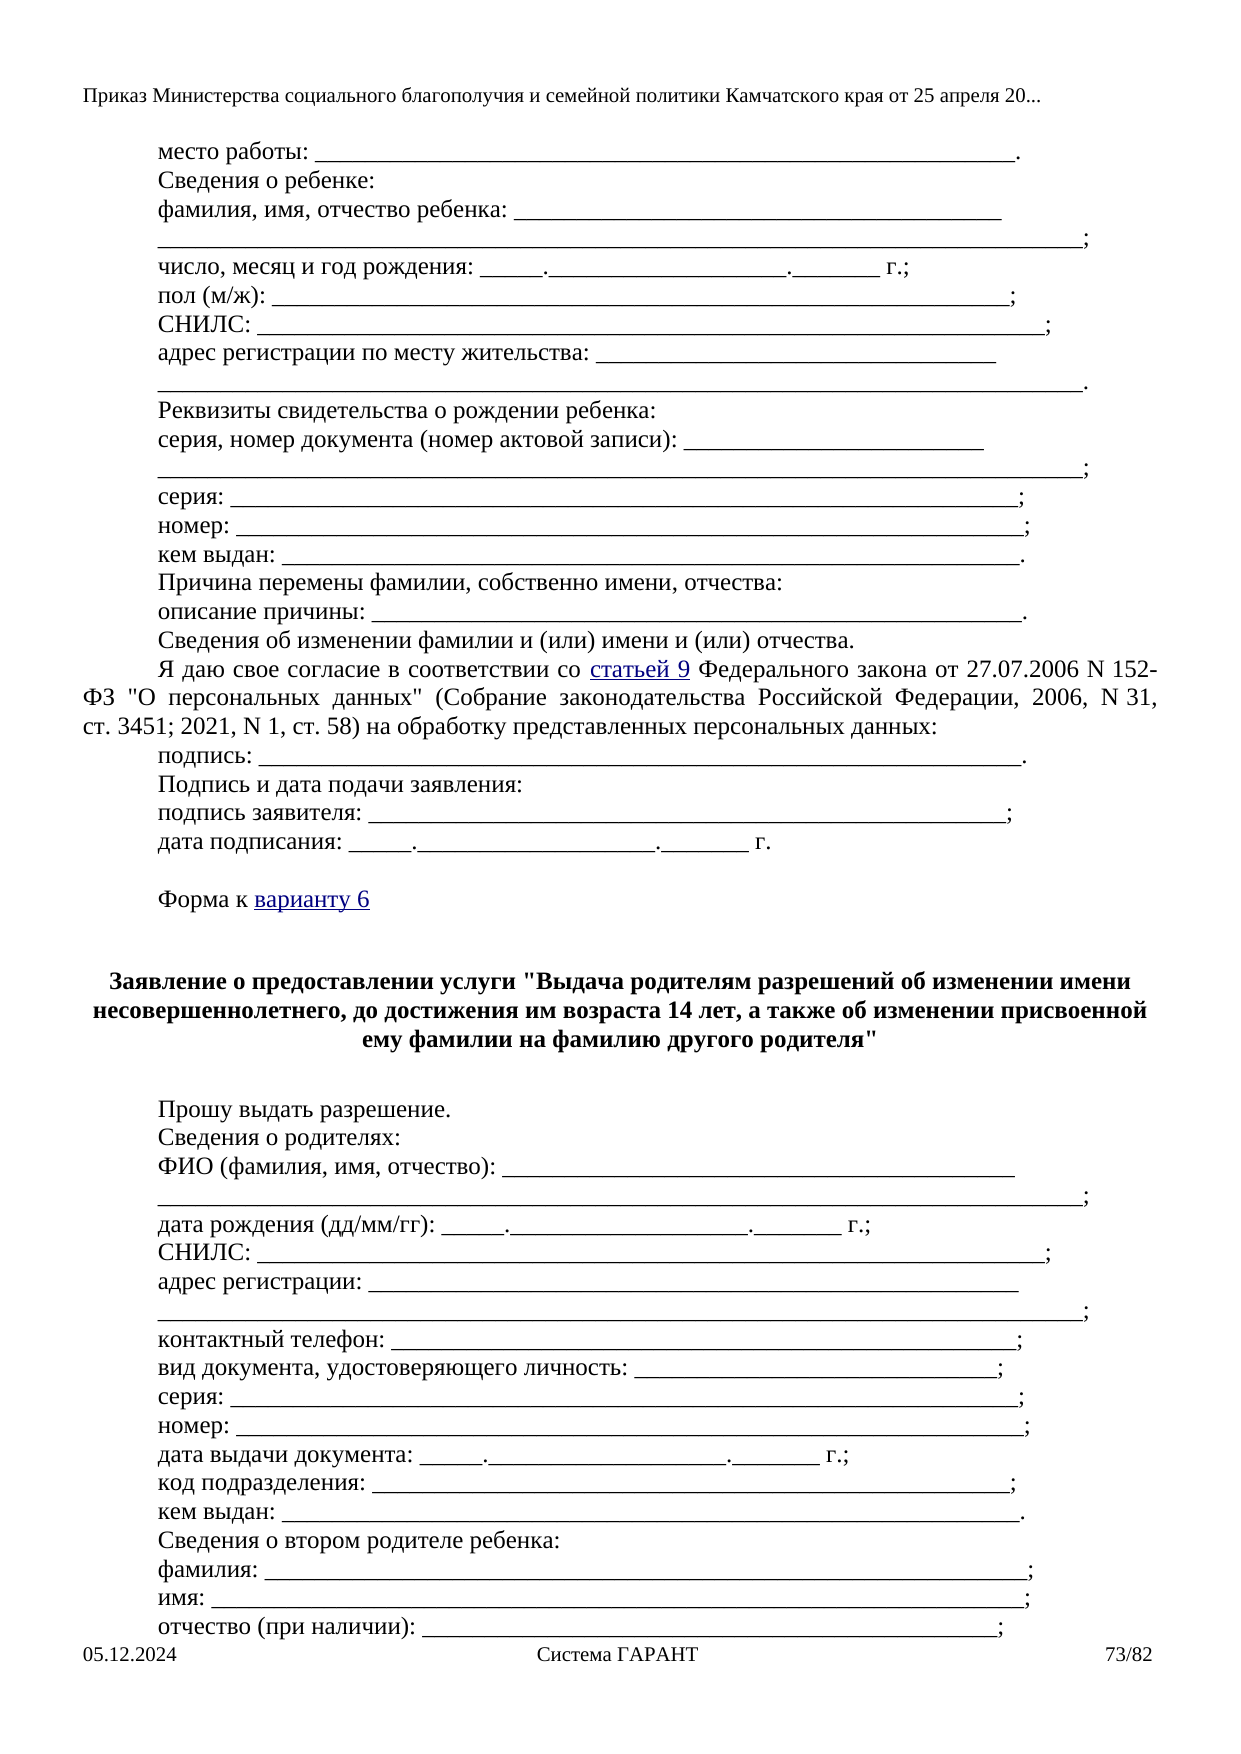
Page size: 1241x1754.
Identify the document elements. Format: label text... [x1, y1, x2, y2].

text Причина перемены фамилии, собственно имени, отчества: [83, 567, 1157, 596]
text подпись заявителя: ___________________________________________________; [83, 797, 1157, 826]
text Подпись и дата подачи заявления: [83, 769, 1157, 797]
text отчество (при наличии): ______________________________________________; [83, 1611, 1157, 1640]
text Реквизиты свидетельства о рождении ребенка: [83, 395, 1157, 424]
text место работы: ________________________________________________________. [83, 136, 1157, 165]
text контактный телефон: __________________________________________________; [83, 1324, 1157, 1352]
text адрес регистрации по месту жительства: ________________________________ [83, 337, 1157, 366]
text Прошу выдать разрешение. [83, 1094, 1157, 1122]
text число, месяц и год рождения: _____.___________________._______ г.; [83, 251, 1157, 280]
text __________________________________________________________________________; [83, 222, 1157, 251]
subtitle Заявление о предоставлении услуги "Выдача родителям разрешений об изменении имени несовершеннолетнего, до достижения им возраста 14 лет, а также об изменении присвоенной ему фамилии на фамилию другого родителя" [83, 966, 1157, 1052]
text имя: _________________________________________________________________; [83, 1582, 1157, 1611]
text __________________________________________________________________________; [83, 1295, 1157, 1324]
text пол (м/ж): ___________________________________________________________; [83, 280, 1157, 309]
text код подразделения: ___________________________________________________; [83, 1467, 1157, 1496]
text кем выдан: ___________________________________________________________. [83, 1496, 1157, 1525]
text фамилия: _____________________________________________________________; [83, 1554, 1157, 1582]
text __________________________________________________________________________. [83, 366, 1157, 395]
text Сведения о родителях: [83, 1122, 1157, 1151]
text Я даю свое согласие в соответствии со статьей 9 Федерального закона от 27.07.2006 N 152-ФЗ "О персональных данных" (Собрание законодательства Российской Федерации, 2006, N 31, ст. 3451; 2021, N 1, ст. 58) на обработку представленных персональных данных: [83, 654, 1157, 740]
text дата рождения (дд/мм/гг): _____.___________________._______ г.; [83, 1209, 1157, 1237]
text СНИЛС: _______________________________________________________________; [83, 1237, 1157, 1266]
text адрес регистрации: ____________________________________________________ [83, 1266, 1157, 1295]
text Сведения об изменении фамилии и (или) имени и (или) отчества. [83, 625, 1157, 654]
text ФИО (фамилия, имя, отчество): _________________________________________ [83, 1151, 1157, 1180]
text фамилия, имя, отчество ребенка: _______________________________________ [83, 194, 1157, 222]
text Форма к варианту 6 [83, 884, 1157, 912]
text вид документа, удостоверяющего личность: _____________________________; [83, 1352, 1157, 1381]
text серия: _______________________________________________________________; [83, 481, 1157, 510]
text дата подписания: _____.___________________._______ г. [83, 826, 1157, 855]
text СНИЛС: _______________________________________________________________; [83, 309, 1157, 337]
text __________________________________________________________________________; [83, 452, 1157, 481]
text дата выдачи документа: _____.___________________._______ г.; [83, 1439, 1157, 1467]
text Сведения о втором родителе ребенка: [83, 1525, 1157, 1554]
text Сведения о ребенке: [83, 165, 1157, 194]
text кем выдан: ___________________________________________________________. [83, 539, 1157, 567]
text номер: _______________________________________________________________; [83, 510, 1157, 539]
text подпись: _____________________________________________________________. [83, 740, 1157, 769]
text серия, номер документа (номер актовой записи): ________________________ [83, 424, 1157, 452]
text описание причины: ____________________________________________________. [83, 596, 1157, 625]
text серия: _______________________________________________________________; [83, 1381, 1157, 1410]
text номер: _______________________________________________________________; [83, 1410, 1157, 1439]
text __________________________________________________________________________; [83, 1180, 1157, 1209]
